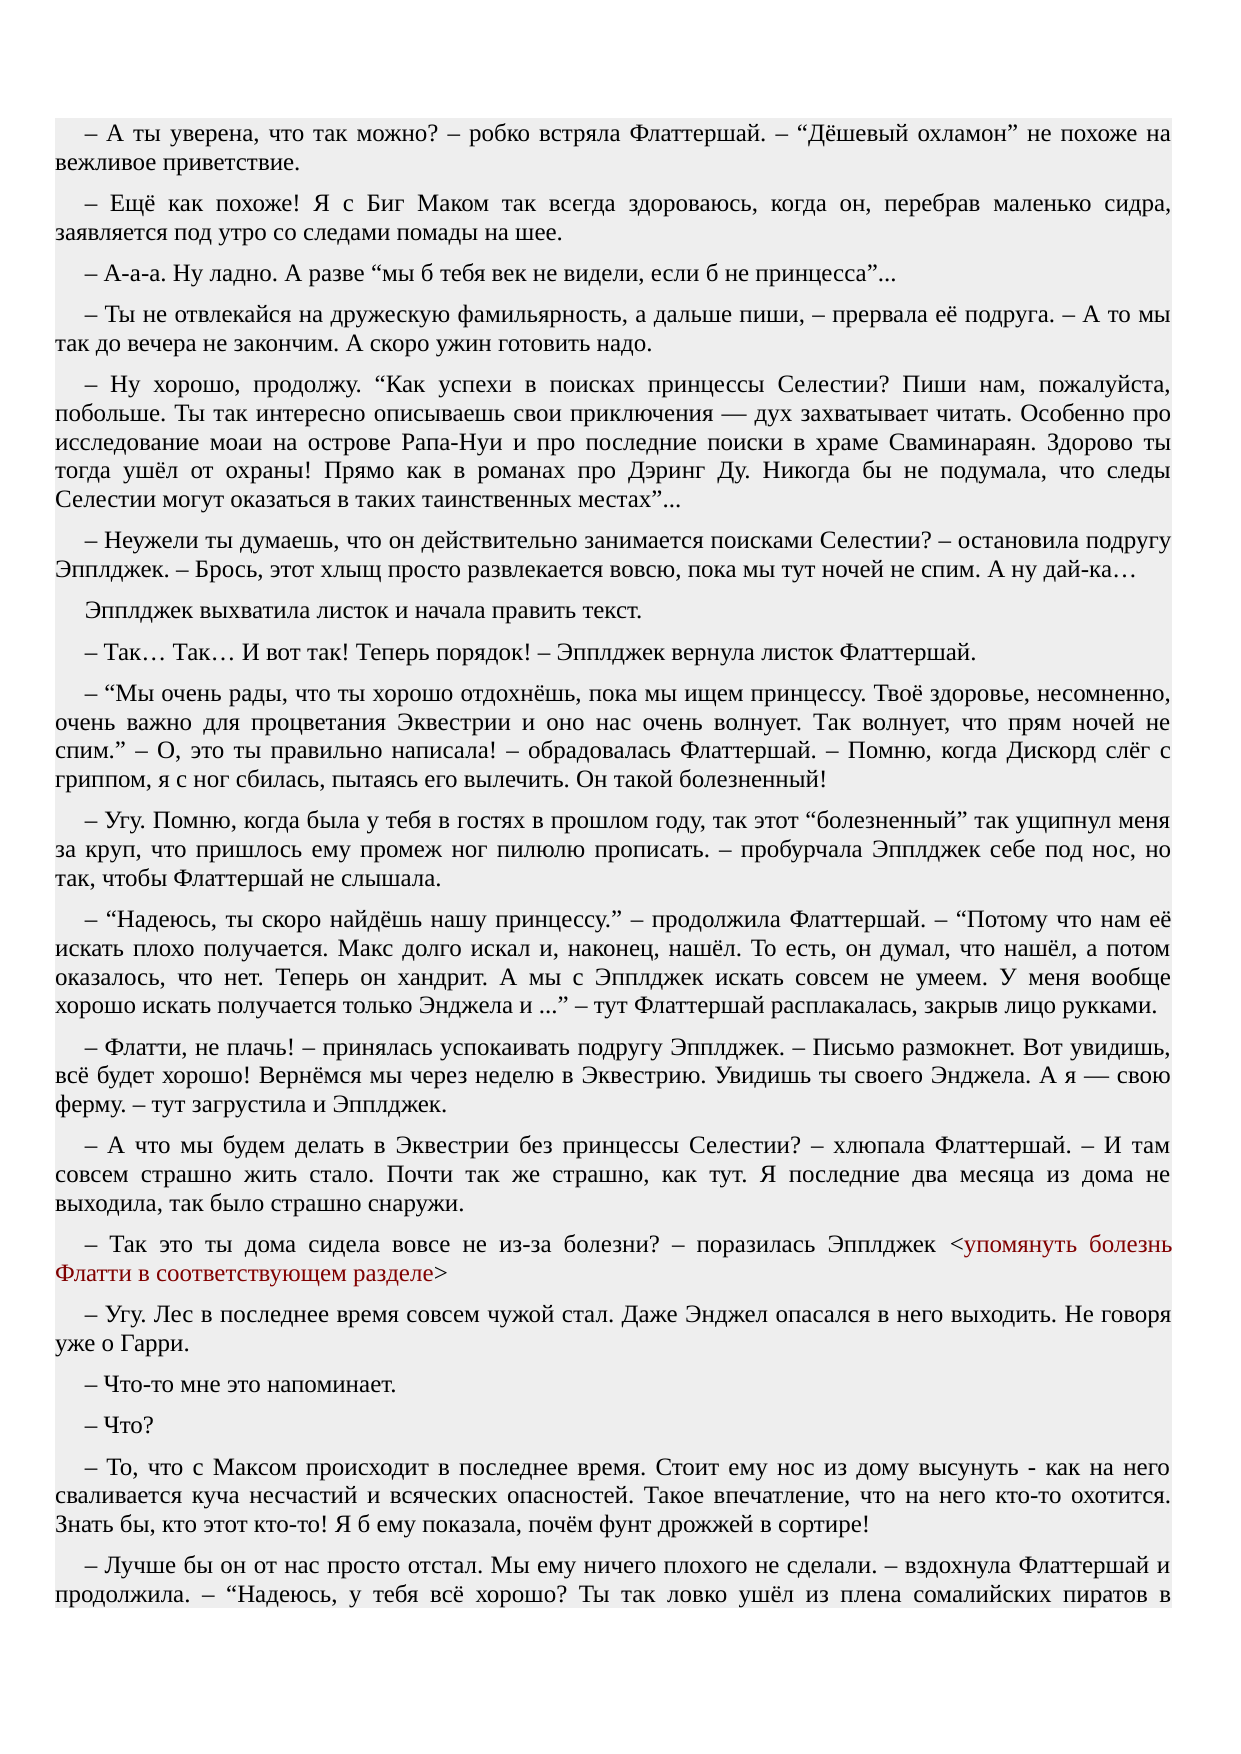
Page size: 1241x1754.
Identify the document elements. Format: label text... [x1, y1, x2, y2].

text – Угу. Помню, когда была у тебя в гостях в прошлом году, так этот “болезненный” так ущипнул меня за круп, что пришлось ему промеж ног пилюлю прописать. – пробурчала Эпплджек себе под нос, но так, чтобы Флаттершай не слышала. [55, 806, 1172, 892]
text Эпплджек выхватила листок и начала править текст. [55, 596, 1172, 624]
text – Неужели ты думаешь, что он действительно занимается поисками Селестии? – остановила подругу Эпплджек. – Брось, этот хлыщ просто развлекается вовсю, пока мы тут ночей не спим. А ну дай-ка… [55, 526, 1172, 583]
text – Ещё как похоже! Я с Биг Маком так всегда здороваюсь, когда он, перебрав маленько сидра, заявляется под утро со следами помады на шее. [55, 188, 1172, 246]
text – “Мы очень рады, что ты хорошо отдохнёшь, пока мы ищем принцессу. Твоё здоровье, несомненно, очень важно для процветания Эквестрии и оно нас очень волнует. Так волнует, что прям ночей не спим.” – О, это ты правильно написала! – обрадовалась Флаттершай. – Помню, когда Дискорд слёг с гриппом, я с ног сбилась, пытаясь его вылечить. Он такой болезненный! [55, 678, 1172, 793]
text – А что мы будем делать в Эквестрии без принцессы Селестии? – хлюпала Флаттершай. – И там совсем страшно жить стало. Почти так же страшно, как тут. Я последние два месяца из дома не выходила, так было страшно снаружи. [55, 1131, 1172, 1217]
text – Так… Так… И вот так! Теперь порядок! – Эпплджек вернула листок Флаттершай. [55, 637, 1172, 666]
text – А-а-а. Ну ладно. А разве “мы б тебя век не видели, если б не принцесса”... [55, 258, 1172, 287]
text – Что? [55, 1411, 1172, 1439]
text – “Надеюсь, ты скоро найдёшь нашу принцессу.” – продолжила Флаттершай. – “Потому что нам её искать плохо получается. Макс долго искал и, наконец, нашёл. То есть, он думал, что нашёл, а потом оказалось, что нет. Теперь он хандрит. А мы с Эпплджек искать совсем не умеем. У меня вообще хорошо искать получается только Энджела и ...” – тут Флаттершай расплакалась, закрыв лицо рукками. [55, 904, 1172, 1019]
text – Так это ты дома сидела вовсе не из-за болезни? – поразилась Эпплджек <упомянуть болезнь Флатти в соответствующем разделе> [55, 1229, 1172, 1287]
text – Ну хорошо, продолжу. “Как успехи в поисках принцессы Селестии? Пиши нам, пожалуйста, побольше. Ты так интересно описываешь свои приключения — дух захватывает читать. Особенно про исследование моаи на острове Рапа-Нуи и про последние поиски в храме Сваминараян. Здорово ты тогда ушёл от охраны! Прямо как в романах про Дэринг Ду. Никогда бы не подумала, что следы Селестии могут оказаться в таких таинственных местах”... [55, 369, 1172, 513]
text – Угу. Лес в последнее время совсем чужой стал. Даже Энджел опасался в него выходить. Не говоря уже о Гарри. [55, 1299, 1172, 1357]
text – Что-то мне это напоминает. [55, 1369, 1172, 1398]
text – Лучше бы он от нас просто отстал. Мы ему ничего плохого не сделали. – вздохнула Флаттершай и продолжила. – “Надеюсь, у тебя всё хорошо? Ты так ловко ушёл из плена сомалийских пиратов в [55, 1551, 1172, 1608]
text – Флатти, не плачь! – принялась успокаивать подругу Эпплджек. – Письмо размокнет. Вот увидишь, всё будет хорошо! Вернёмся мы через неделю в Эквестрию. Увидишь ты своего Энджела. А я — свою ферму. – тут загрустила и Эпплджек. [55, 1032, 1172, 1118]
text – То, что с Максом происходит в последнее время. Стоит ему нос из дому высунуть - как на него сваливается куча несчастий и всяческих опасностей. Такое впечатление, что на него кто-то охотится. Знать бы, кто этот кто-то! Я б ему показала, почём фунт дрожжей в сортире! [55, 1452, 1172, 1538]
text – Ты не отвлекайся на дружескую фамильярность, а дальше пиши, – прервала её подруга. – А то мы так до вечера не закончим. А скоро ужин готовить надо. [55, 299, 1172, 357]
text – А ты уверена, что так можно? – робко встряла Флаттершай. – “Дёшевый охламон” не похоже на вежливое приветствие. [55, 118, 1172, 176]
